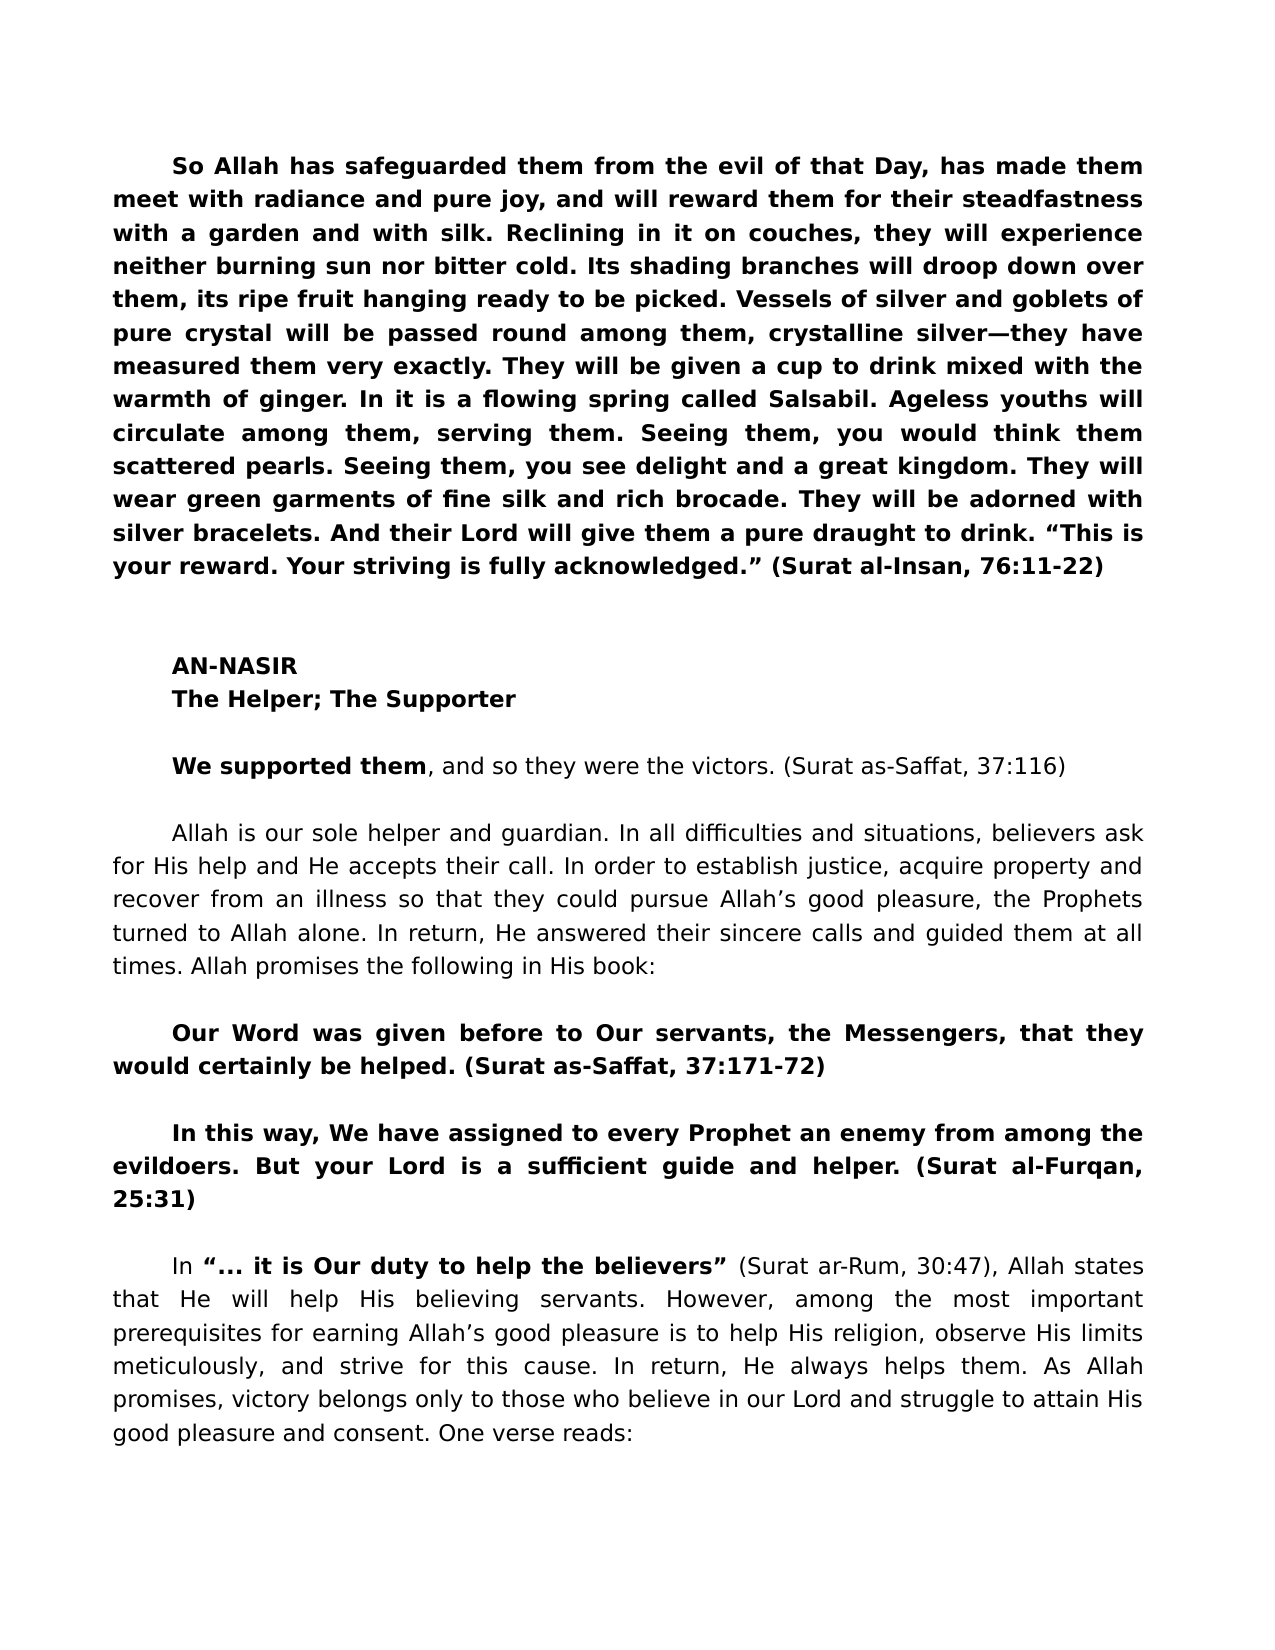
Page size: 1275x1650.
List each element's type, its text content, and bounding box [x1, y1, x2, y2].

text In “... it is Our duty to help the believers” (Surat ar-Rum, 30:47), Allah states that He will help His believing servants. However, among the most important prerequisites for earning Allah’s good pleasure is to help His religion, observe His limits meticulously, and strive for this cause. In return, He always helps them. As Allah promises, victory belongs only to those who believe in our Lord and struggle to attain His good pleasure and consent. One verse reads: [112, 1248, 1145, 1448]
text In this way, We have assigned to every Prophet an enemy from among the evildoers. But your Lord is a sufficient guide and helper. (Surat al-Furqan, 25:31) [112, 1114, 1145, 1214]
text Our Word was given before to Our servants, the Messengers, that they would certainly be helped. (Surat as-Saffat, 37:171-72) [112, 1014, 1145, 1081]
text So Allah has safeguarded them from the evil of that Day, has made them meet with radiance and pure joy, and will reward them for their steadfastness with a garden and with silk. Reclining in it on couches, they will experience neither burning sun nor bitter cold. Its shading branches will droop down over them, its ripe fruit hanging ready to be picked. Vessels of silver and goblets of pure crystal will be passed round among them, crystalline silver—they have measured them very exactly. They will be given a cup to drink mixed with the warmth of ginger. In it is a flowing spring called Salsabil. Ageless youths will circulate among them, serving them. Seeing them, you would think them scattered pearls. Seeing them, you see delight and a great kingdom. They will wear green garments of fine silk and rich brocade. They will be adorned with silver bracelets. And their Lord will give them a pure draught to drink. “This is your reward. Your striving is fully acknowledged.” (Surat al-Insan, 76:11-22) [112, 148, 1145, 581]
text AN-NASIR [112, 648, 1145, 681]
text We supported them, and so they were the victors. (Surat as-Saffat, 37:116) [112, 748, 1145, 781]
text The Helper; The Supporter [112, 681, 1145, 714]
text Allah is our sole helper and guardian. In all difficulties and situations, believers ask for His help and He accepts their call. In order to establish justice, acquire property and recover from an illness so that they could pursue Allah’s good pleasure, the Prophets turned to Allah alone. In return, He answered their sincere calls and guided them at all times. Allah promises the following in His book: [112, 814, 1145, 981]
